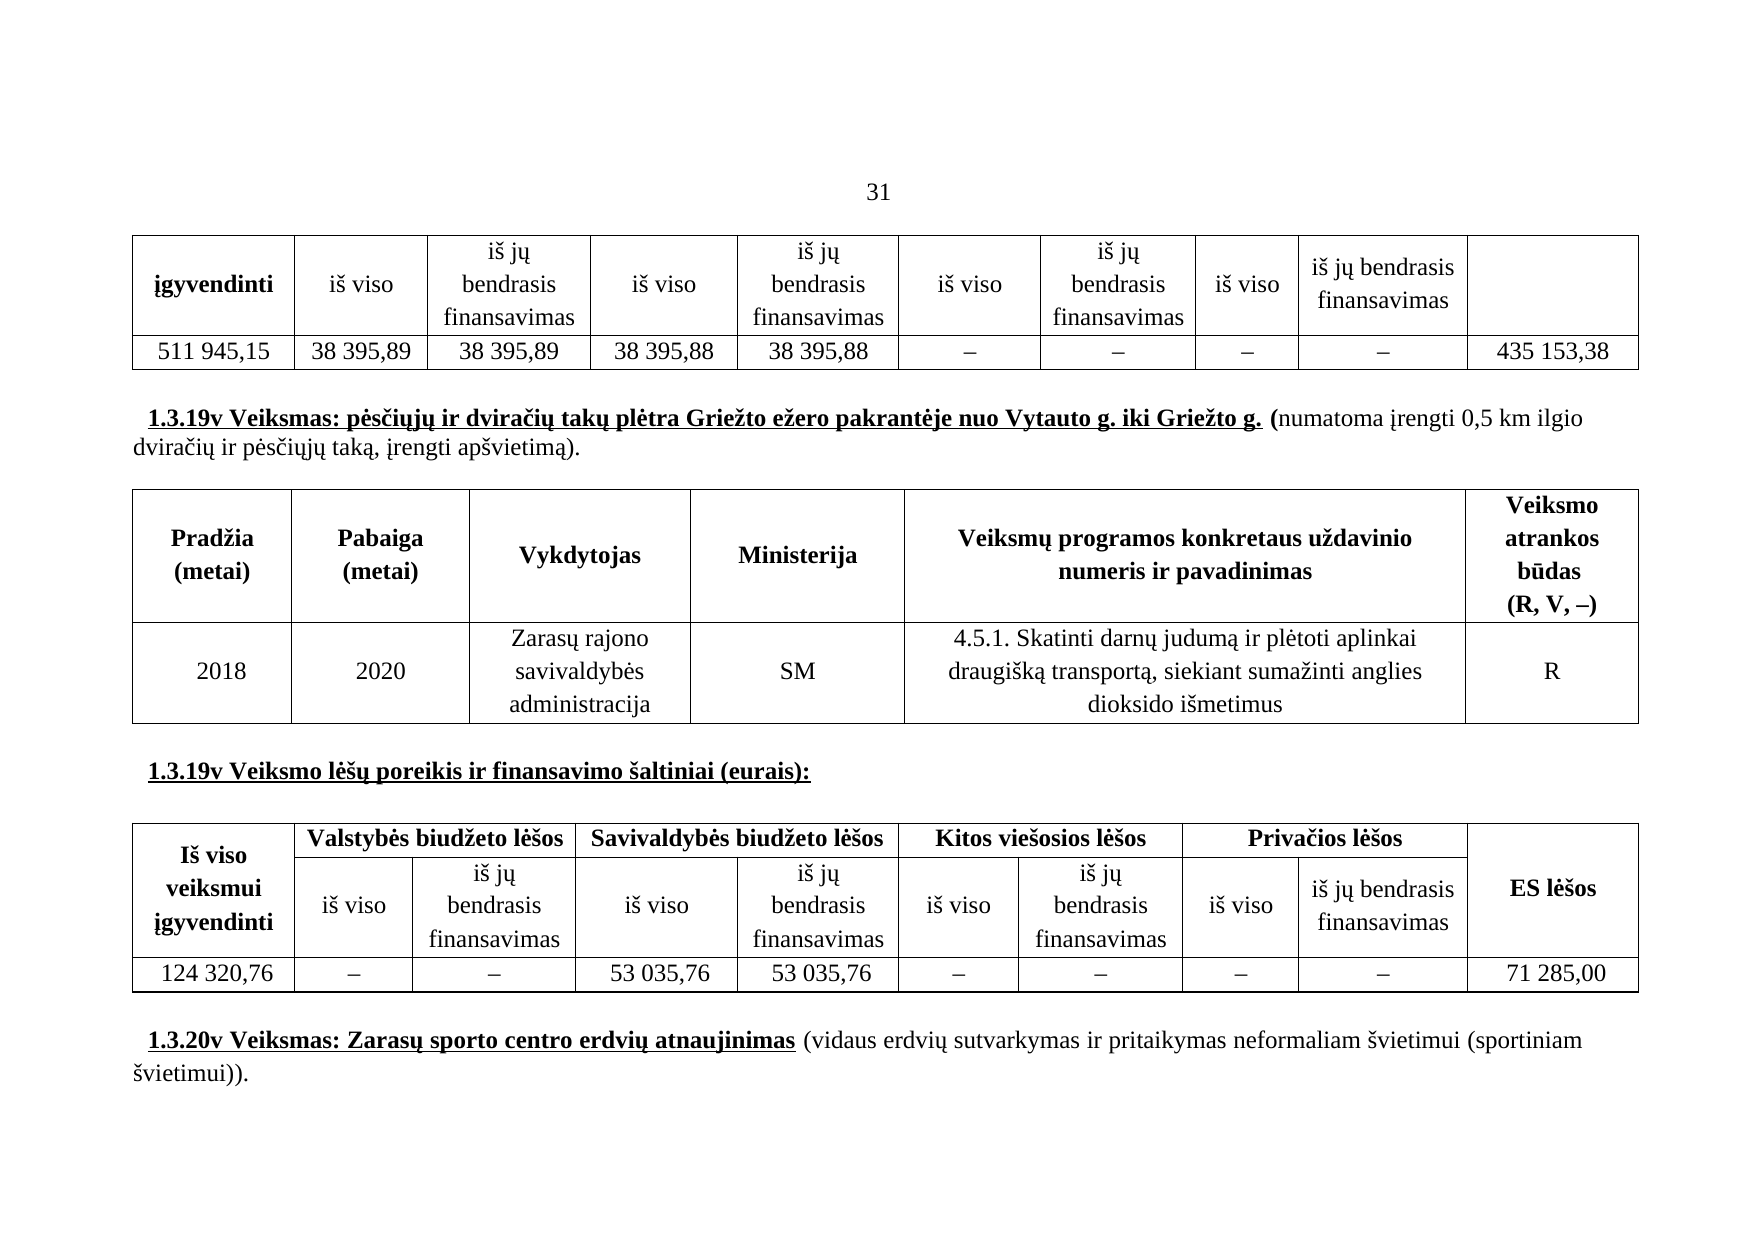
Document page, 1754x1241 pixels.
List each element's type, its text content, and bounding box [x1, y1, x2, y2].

table_header Savivaldybės biudžeto lėšos [576, 824, 898, 857]
table_cell – [1299, 336, 1467, 369]
table_cell 124 320,76 [133, 958, 294, 991]
table_header Vykdytojas [470, 490, 690, 622]
table_cell iš jų bendrasis finansavimas [1299, 858, 1467, 957]
table_cell – [899, 958, 1018, 991]
table_cell – [295, 958, 412, 991]
table_header Valstybės biudžeto lėšos [295, 824, 575, 857]
table_cell iš jų bendrasis finansavimas [1299, 236, 1467, 335]
table_header Pradžia (metai) [133, 490, 291, 622]
table_header ES lėšos [1468, 824, 1638, 957]
table_header įgyvendinti [133, 236, 294, 335]
table_header Veiksmo atrankos būdas (R, V, –) [1466, 490, 1638, 622]
table_cell – [899, 336, 1040, 369]
table_header Privačios lėšos [1183, 824, 1467, 857]
table_cell iš viso [295, 236, 427, 335]
table_cell – [1041, 336, 1195, 369]
table_header [1468, 236, 1638, 335]
table_cell iš jų bendrasis finansavimas [413, 858, 575, 957]
table_cell R [1466, 623, 1638, 722]
table_cell iš viso [1183, 858, 1298, 957]
table_cell iš viso [899, 858, 1018, 957]
table_cell iš viso [295, 858, 412, 957]
text 1.3.19v Veiksmas: pėsčiųjų ir dviračių takų plėtra Griežto ežero pakrantėje nuo Vytauto g. iki Griežto g. (numatoma įrengti 0,5 km ilgio dviračių ir pėsčiųjų taką, įrengti apšvietimą). [133, 403, 1583, 460]
table_cell iš viso [576, 858, 737, 957]
table_cell iš jų bendrasis finansavimas [738, 236, 898, 335]
table_cell 38 395,88 [738, 336, 898, 369]
table_cell 53 035,76 [738, 958, 898, 991]
table_header Pabaiga (metai) [292, 490, 469, 622]
table_cell iš jų bendrasis finansavimas [1041, 236, 1195, 335]
table_cell – [413, 958, 575, 991]
table_cell iš jų bendrasis finansavimas [738, 858, 898, 957]
table_cell 2020 [292, 623, 469, 722]
table_header Iš viso veiksmui įgyvendinti [133, 824, 294, 957]
table_cell 38 395,89 [428, 336, 590, 369]
table_cell – [1196, 336, 1298, 369]
table_header Ministerija [691, 490, 904, 622]
table_header Kitos viešosios lėšos [899, 824, 1182, 857]
table_cell – [1299, 958, 1467, 991]
table_cell 38 395,89 [295, 336, 427, 369]
table_cell iš viso [591, 236, 737, 335]
table_cell iš jų bendrasis finansavimas [1019, 858, 1182, 957]
table_header Veiksmų programos konkretaus uždavinio numeris ir pavadinimas [905, 490, 1465, 622]
table_cell 71 285,00 [1468, 958, 1638, 991]
table_cell – [1019, 958, 1182, 991]
table_cell 4.5.1. Skatinti darnų judumą ir plėtoti aplinkai draugišką transportą, siekiant sumažinti anglies dioksido išmetimus [905, 623, 1465, 722]
table_cell 511 945,15 [133, 336, 294, 369]
table_cell 53 035,76 [576, 958, 737, 991]
table_cell SM [691, 623, 904, 722]
table_cell iš jų bendrasis finansavimas [428, 236, 590, 335]
table_cell Zarasų rajono savivaldybės administracija [470, 623, 690, 722]
table_cell iš viso [899, 236, 1040, 335]
table_cell – [1183, 958, 1298, 991]
table_cell 38 395,88 [591, 336, 737, 369]
text 1.3.19v Veiksmo lėšų poreikis ir finansavimo šaltiniai (eurais): [118, 756, 1639, 785]
table_cell 435 153,38 [1468, 336, 1638, 369]
table_cell iš viso [1196, 236, 1298, 335]
table_cell 2018 [133, 623, 291, 722]
text 1.3.20v Veiksmas: Zarasų sporto centro erdvių atnaujinimas (vidaus erdvių sutvarkymas ir pritaikymas neformaliam švietimui (sportiniam švietimui)). [133, 1026, 1583, 1087]
